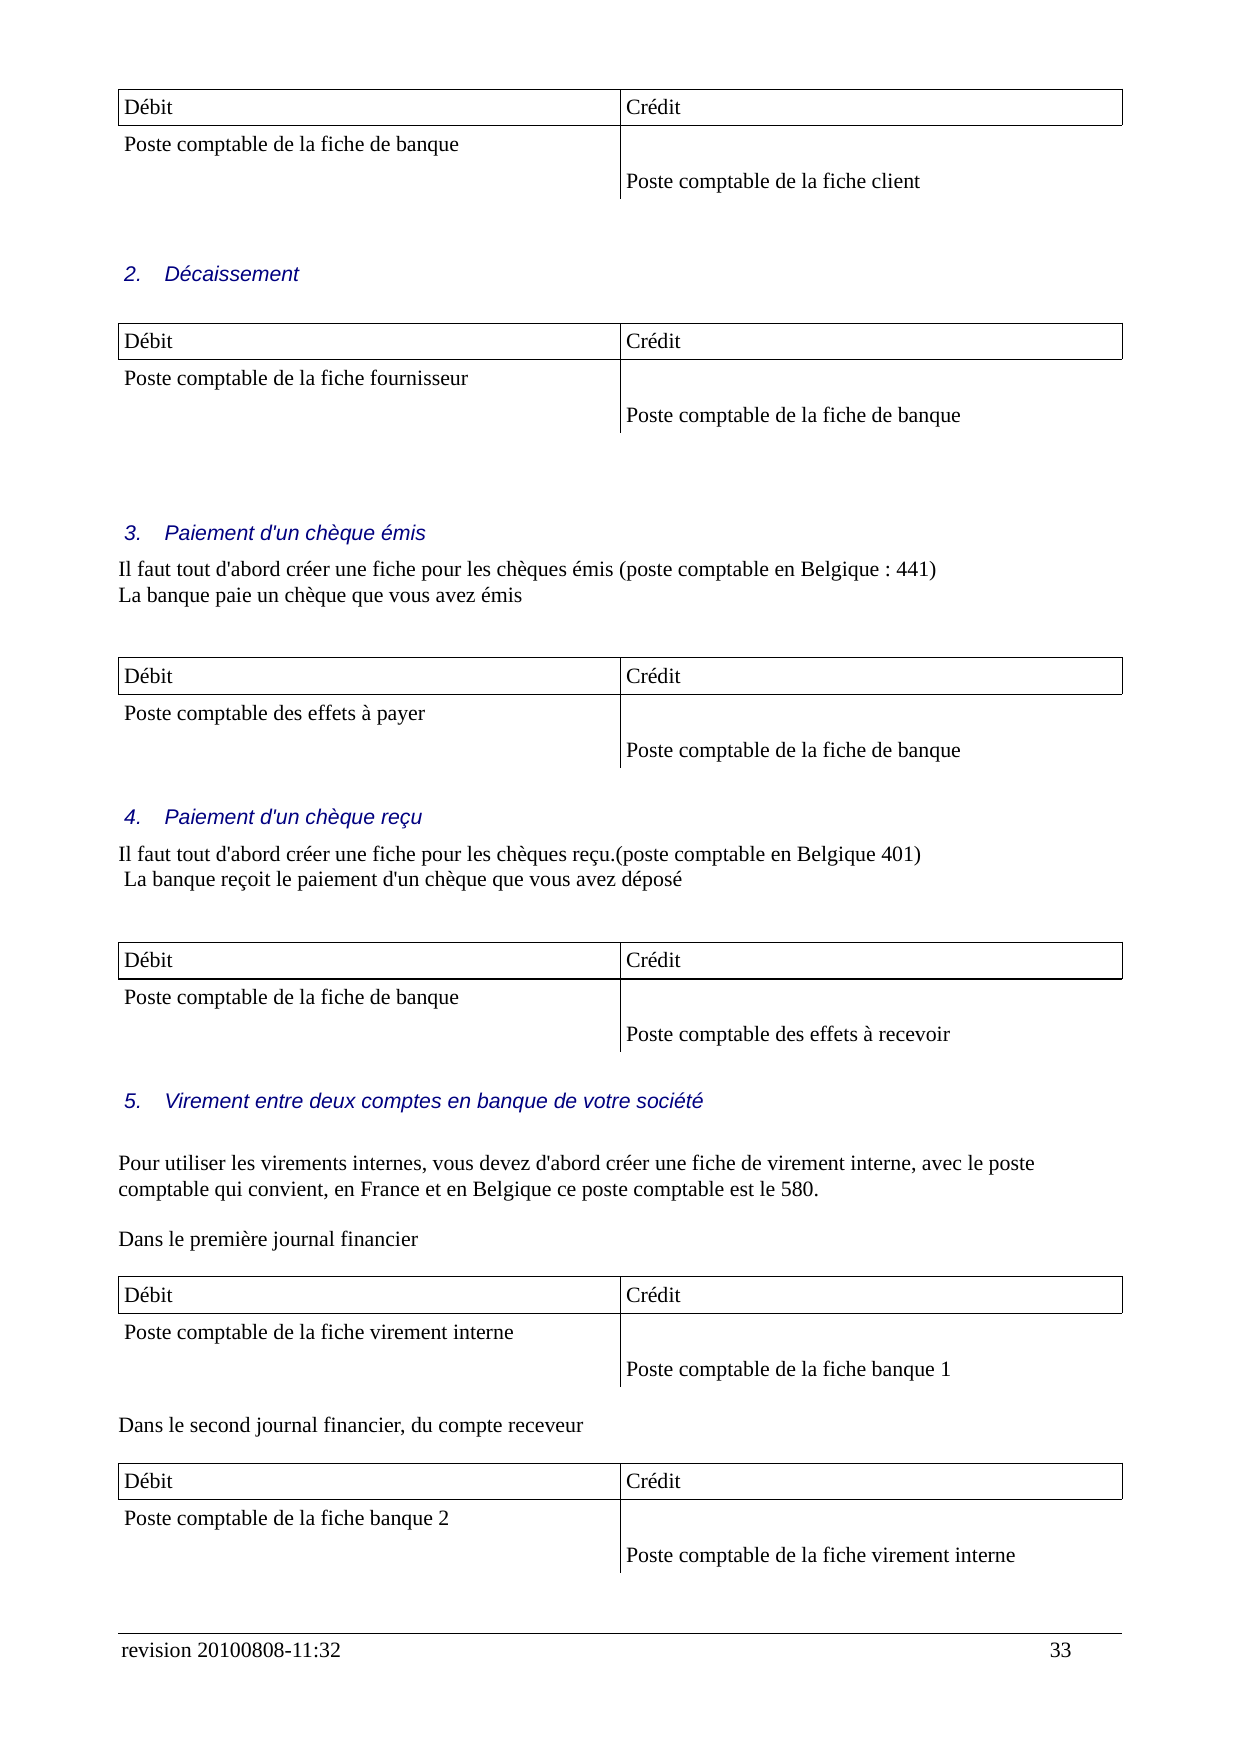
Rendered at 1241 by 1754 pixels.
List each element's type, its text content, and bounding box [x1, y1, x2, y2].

text Dans le première journal financier [118, 1226, 1122, 1251]
table_header Débit [119, 1464, 620, 1499]
table_cell [118, 396, 620, 433]
table_cell Poste comptable de la fiche banque 1 [621, 1350, 1122, 1387]
text Il faut tout d'abord créer une fiche pour les chèques émis (poste comptable en Belgique : 441) [118, 556, 1122, 582]
table_cell Poste comptable de la fiche virement interne [118, 1314, 620, 1350]
subtitle Paiement d'un chèque reçu [118, 804, 1122, 829]
table_header Crédit [621, 943, 1122, 978]
table_cell Poste comptable de la fiche de banque [118, 126, 620, 162]
table_header Débit [119, 1277, 620, 1313]
table_cell [621, 1314, 1122, 1350]
table_cell [621, 1500, 1122, 1536]
text La banque reçoit le paiement d'un chèque que vous avez déposé [118, 866, 1122, 891]
text La banque paie un chèque que vous avez émis [118, 582, 1122, 607]
table_header Crédit [621, 658, 1122, 694]
text Dans le second journal financier, du compte receveur [118, 1412, 1122, 1437]
table_cell Poste comptable de la fiche virement interne [621, 1536, 1122, 1573]
subtitle Virement entre deux comptes en banque de votre société [118, 1089, 1122, 1113]
table_header Débit [119, 90, 620, 125]
table_header Crédit [621, 90, 1122, 125]
table_header Crédit [621, 324, 1122, 359]
table_header Crédit [621, 1464, 1122, 1499]
table_cell Poste comptable de la fiche de banque [621, 396, 1122, 433]
table_cell Poste comptable de la fiche banque 2 [118, 1500, 620, 1536]
table_cell Poste comptable de la fiche fournisseur [118, 360, 620, 396]
table_cell [621, 980, 1122, 1015]
table_cell Poste comptable des effets à recevoir [621, 1015, 1122, 1052]
table_cell Poste comptable de la fiche de banque [118, 980, 620, 1015]
table_cell [118, 1350, 620, 1387]
table_header Débit [119, 943, 620, 978]
table_cell [621, 126, 1122, 162]
text Pour utiliser les virements internes, vous devez d'abord créer une fiche de virement interne, avec le poste comptable qui convient, en France et en Belgique ce poste comptable est le 580. [118, 1150, 1122, 1201]
table_cell [118, 1015, 620, 1052]
table_header Débit [119, 658, 620, 694]
table_cell Poste comptable de la fiche client [621, 162, 1122, 199]
subtitle Paiement d'un chèque émis [118, 520, 1122, 545]
table_header Crédit [621, 1277, 1122, 1313]
table_cell Poste comptable des effets à payer [118, 695, 620, 731]
table_cell [621, 695, 1122, 731]
table_cell [118, 731, 620, 768]
table_cell [621, 360, 1122, 396]
table_cell [118, 162, 620, 199]
table_cell Poste comptable de la fiche de banque [621, 731, 1122, 768]
table_cell [118, 1536, 620, 1573]
subtitle Décaissement [118, 261, 1122, 286]
table_header Débit [119, 324, 620, 359]
text Il faut tout d'abord créer une fiche pour les chèques reçu.(poste comptable en Belgique 401) [118, 841, 1122, 866]
